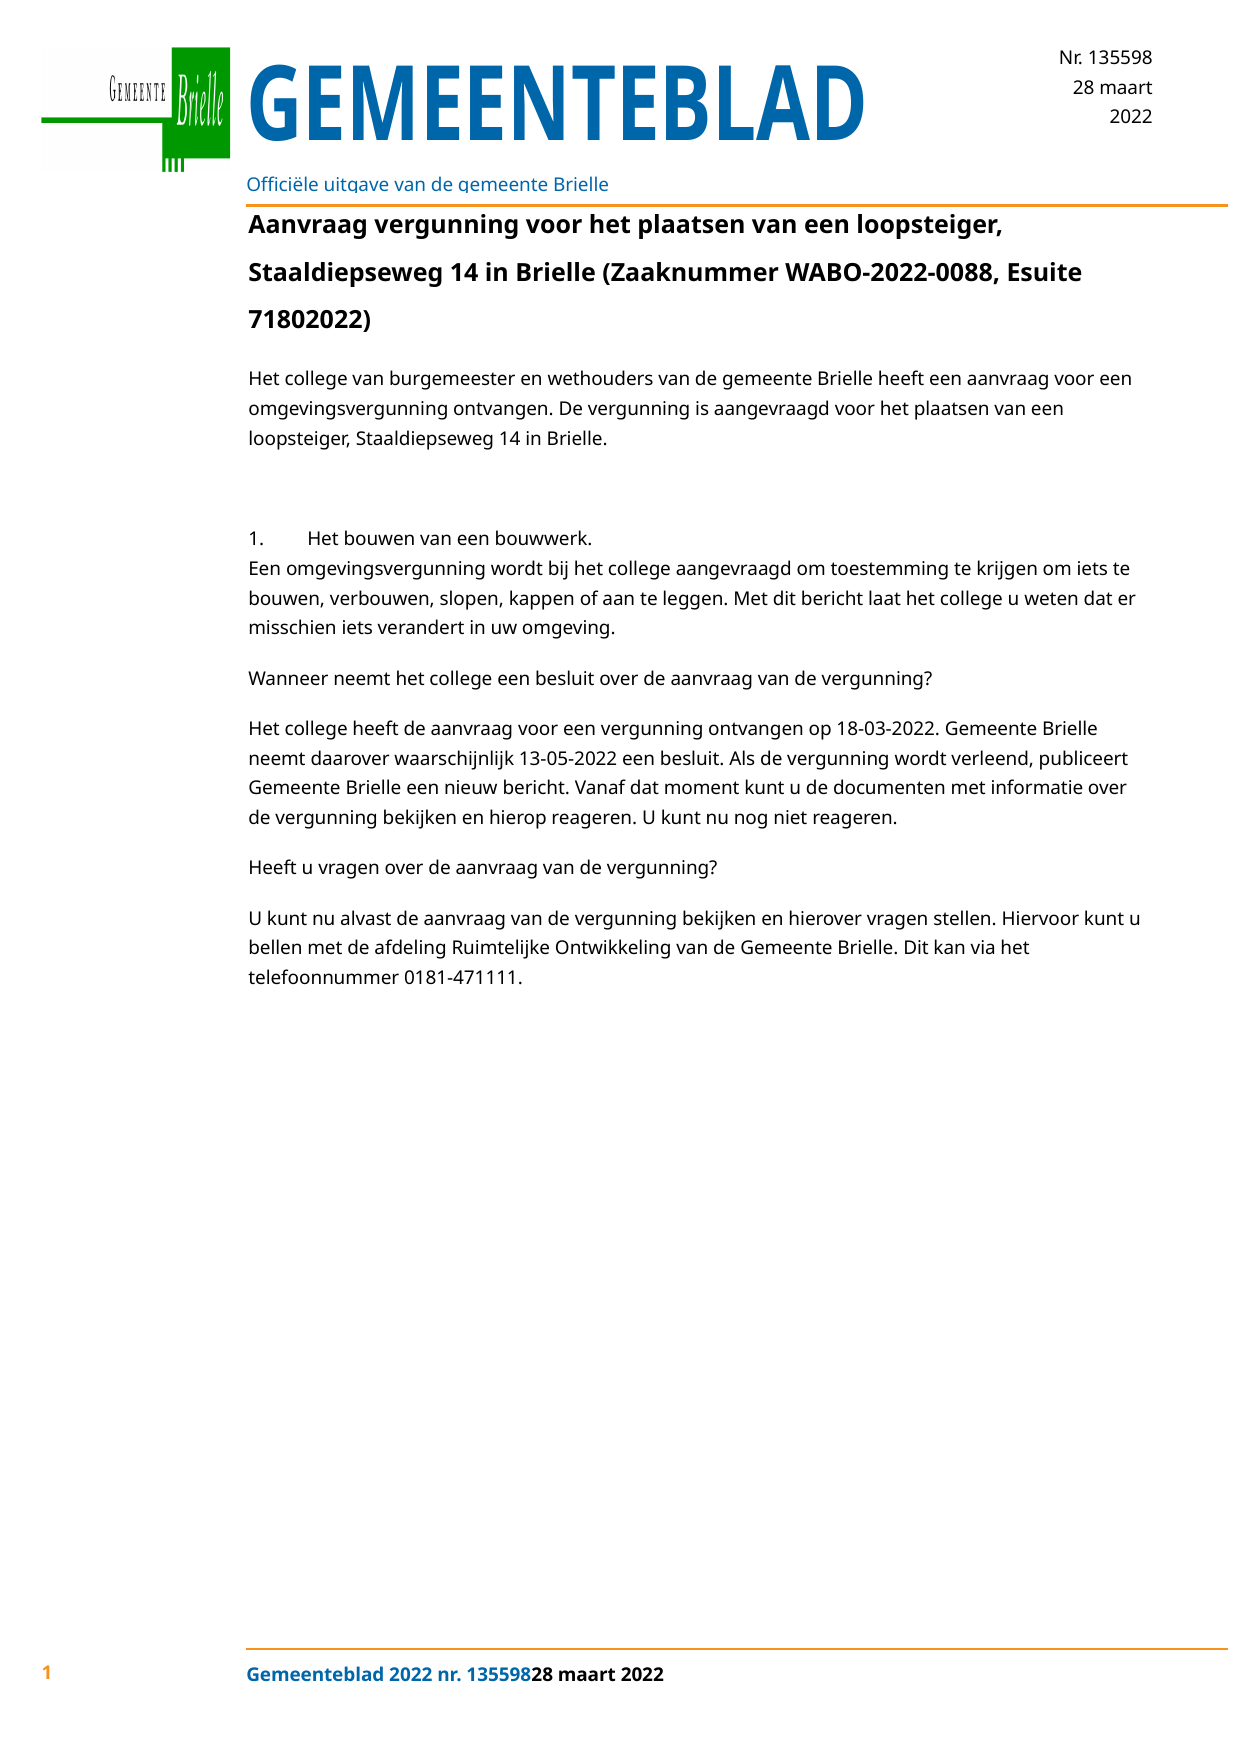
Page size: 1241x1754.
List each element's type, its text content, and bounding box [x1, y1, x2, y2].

list Het bouwen van een bouwwerk. [248, 526, 1152, 551]
text U kunt nu alvast de aanvraag van de vergunning bekijken en hierover vragen stellen. Hiervoor kunt u bellen met de afdeling Ruimtelijke Ontwikkeling van de Gemeente Brielle. Dit kan via het telefoonnummer 0181-471111. [248, 905, 1152, 989]
text Wanneer neemt het college een besluit over de aanvraag van de vergunning? [248, 665, 1152, 690]
picture [41, 47, 231, 172]
text Aanvraag vergunning voor het plaatsen van een loopsteiger, Staaldiepseweg 14 in Brielle (Zaaknummer WABO-2022-0088, Esuite 71802022) [248, 207, 1152, 336]
text Heeft u vragen over de aanvraag van de vergunning? [248, 854, 1152, 880]
text Het college heeft de aanvraag voor een vergunning ontvangen op 18-03-2022. Gemeente Brielle neemt daarover waarschijnlijk 13-05-2022 een besluit. Als de vergunning wordt verleend, publiceert Gemeente Brielle een nieuw bericht. Vanaf dat moment kunt u de documenten met informatie over de vergunning bekijken en hierop reageren. U kunt nu nog niet reageren. [248, 715, 1152, 829]
text Een omgevingsvergunning wordt bij het college aangevraagd om toestemming te krijgen om iets te bouwen, verbouwen, slopen, kappen of aan te leggen. Met dit bericht laat het college u weten dat er misschien iets verandert in uw omgeving. [248, 555, 1152, 640]
text Het college van burgemeester en wethouders van de gemeente Brielle heeft een aanvraag voor een omgevingsvergunning ontvangen. De vergunning is aangevraagd voor het plaatsen van een loopsteiger, Staaldiepseweg 14 in Brielle. [248, 366, 1152, 450]
